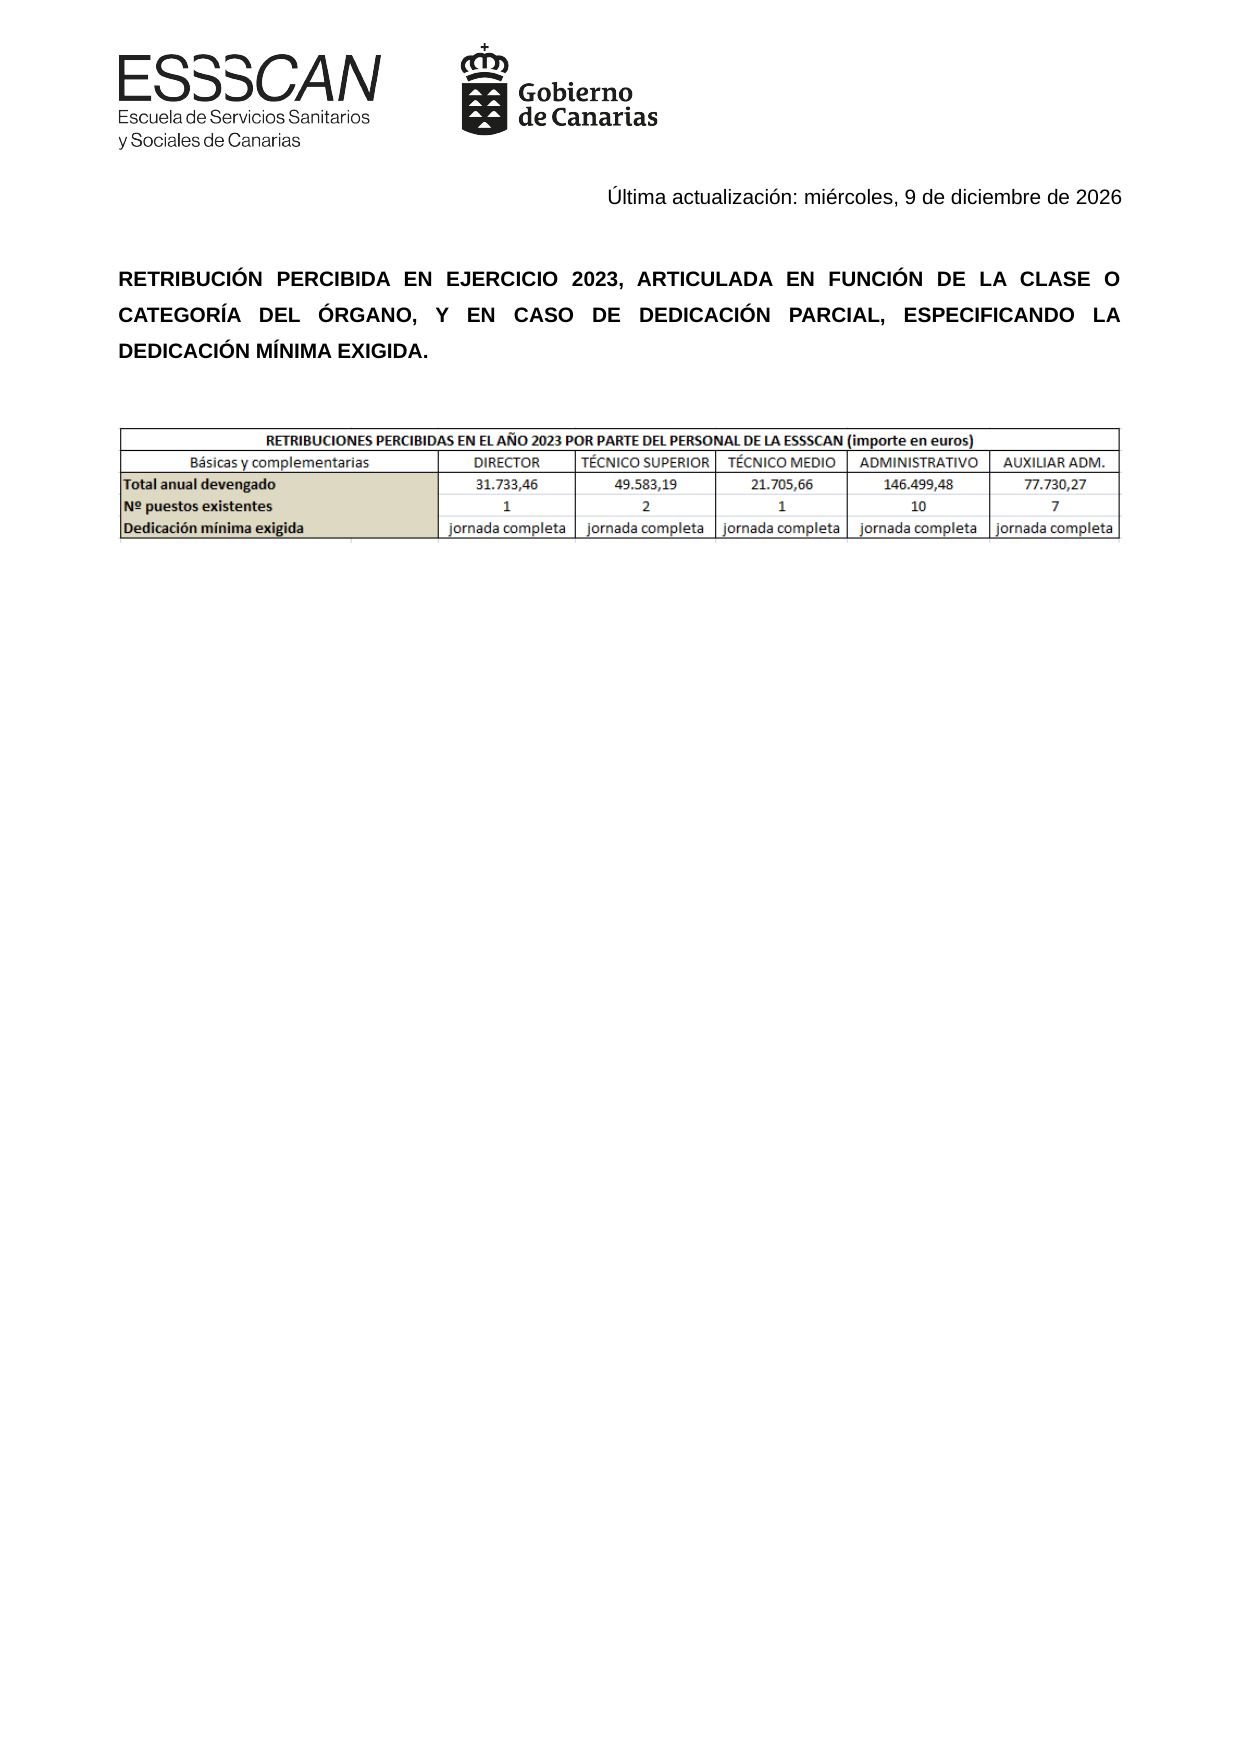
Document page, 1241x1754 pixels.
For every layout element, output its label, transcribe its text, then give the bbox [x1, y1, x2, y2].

text RETRIBUCIÓN PERCIBIDA EN EJERCICIO 2023, ARTICULADA EN FUNCIÓN DE LA CLASE O CATEGORÍA DEL ÓRGANO, Y EN CASO DE DEDICACIÓN PARCIAL, ESPECIFICANDO LA DEDICACIÓN MÍNIMA EXIGIDA. [118, 267, 1122, 362]
